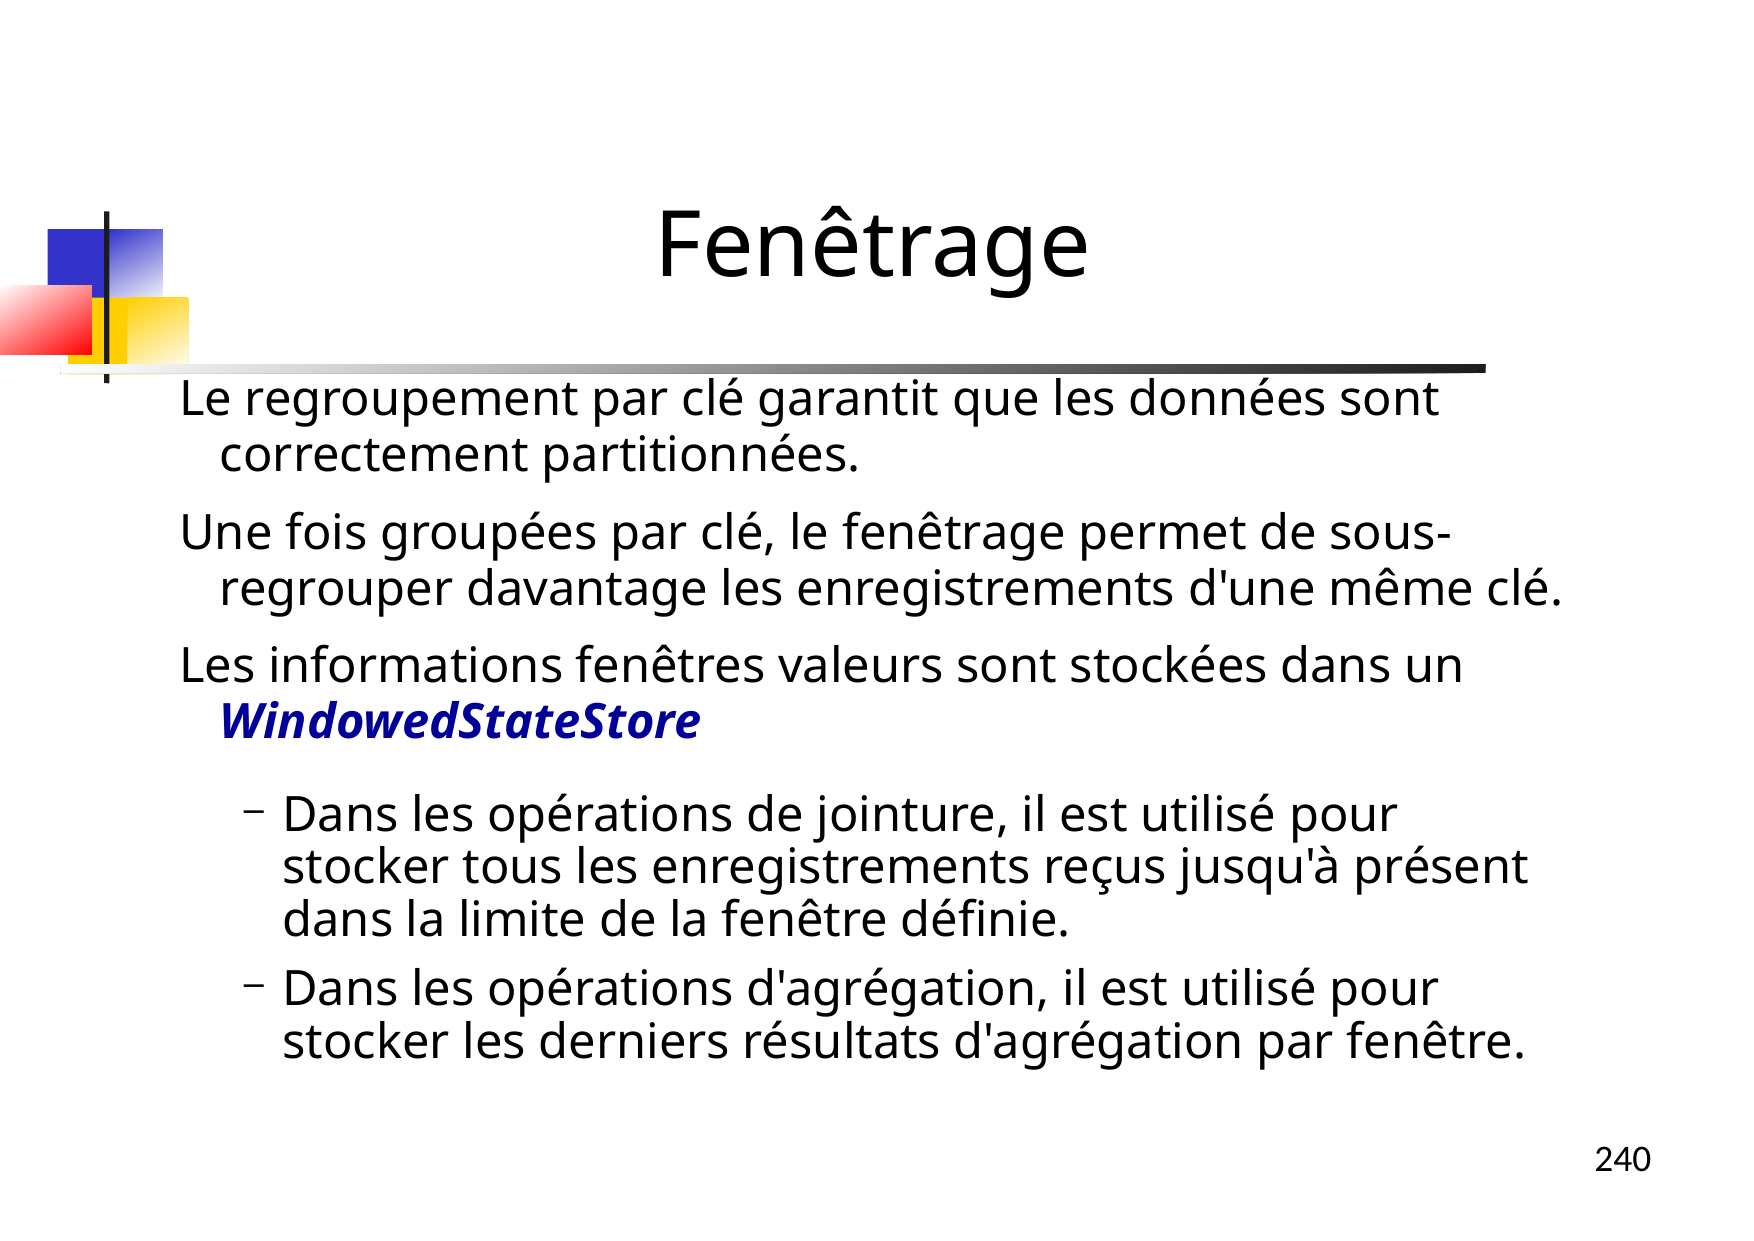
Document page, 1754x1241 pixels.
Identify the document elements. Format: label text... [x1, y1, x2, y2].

list Le regroupement par clé garantit que les données sont correctement partitionnées. Une fois groupées par clé, le fenêtrage permet de sous-regrouper davantage les enregistrements d'une même clé. Les informations fenêtres valeurs sont stockées dans un WindowedStateStore Dans les opérations de jointure, il est utilisé pour stocker tous les enregistrements reçus jusqu'à présent dans la limite de la fenêtre définie. Dans les opérations d'agrégation, il est utilisé pour stocker les derniers résultats d'agrégation par fenêtre. [179, 371, 1567, 1091]
title Fenêtrage [179, 139, 1567, 351]
